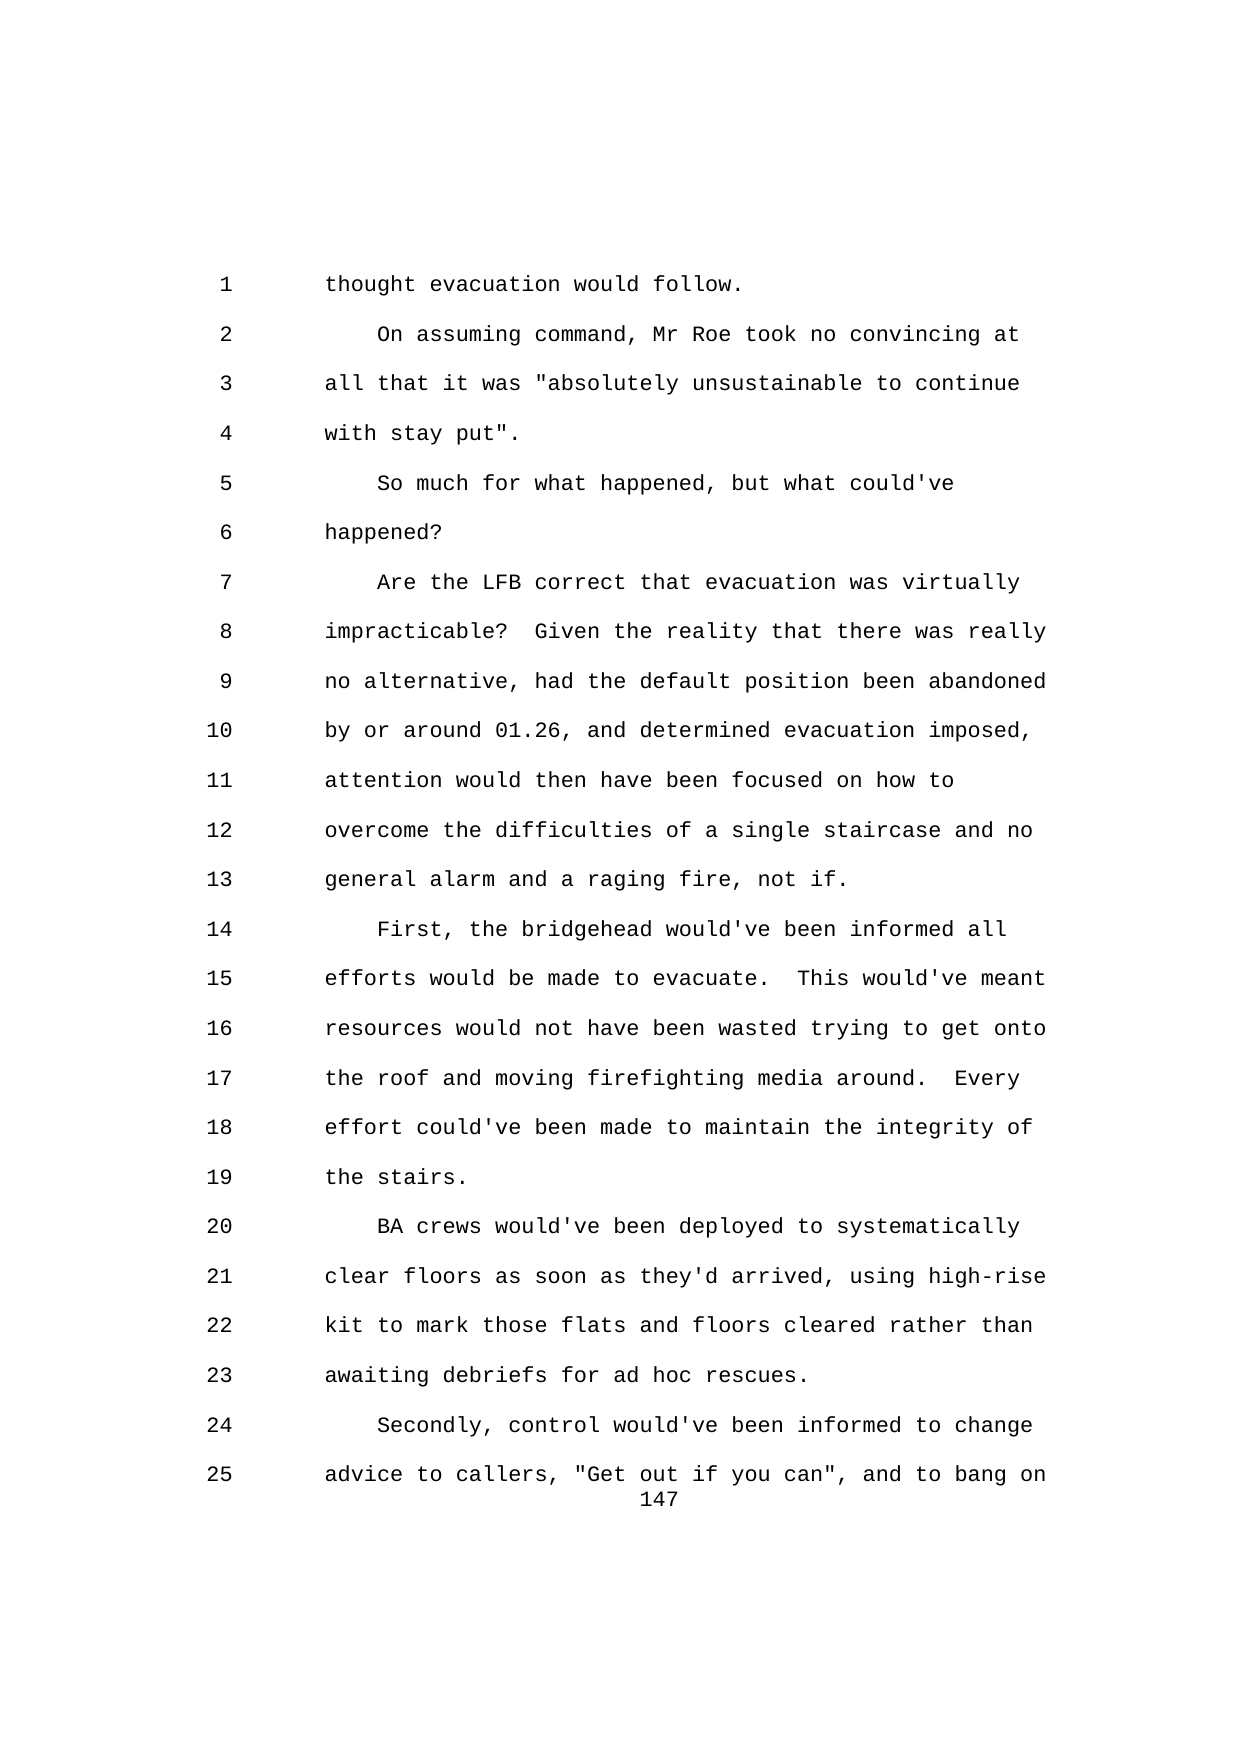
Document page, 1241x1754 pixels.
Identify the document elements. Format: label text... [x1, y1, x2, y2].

text 147 [75, 1488, 1165, 1513]
text 15 efforts would be made to evacuate. This would've meant [75, 967, 1165, 992]
text 21 clear floors as soon as they'd arrived, using high-rise [75, 1265, 1165, 1290]
text 25 advice to callers, "Get out if you can", and to bang on [75, 1463, 1165, 1488]
text 9 no alternative, had the default position been abandoned [75, 670, 1165, 695]
text 14 First, the bridgehead would've been informed all [75, 918, 1165, 943]
text 1 thought evacuation would follow. [75, 273, 1165, 298]
text 13 general alarm and a raging fire, not if. [75, 868, 1165, 893]
text 20 BA crews would've been deployed to systematically [75, 1215, 1165, 1240]
text 10 by or around 01.26, and determined evacuation imposed, [75, 719, 1165, 744]
text 3 all that it was "absolutely unsustainable to continue [75, 372, 1165, 397]
text 18 effort could've been made to maintain the integrity of [75, 1116, 1165, 1141]
text 11 attention would then have been focused on how to [75, 769, 1165, 794]
text 22 kit to mark those flats and floors cleared rather than [75, 1314, 1165, 1339]
text 6 happened? [75, 521, 1165, 546]
text 17 the roof and moving firefighting media around. Every [75, 1067, 1165, 1091]
text 24 Secondly, control would've been informed to change [75, 1414, 1165, 1438]
text 2 On assuming command, Mr Roe took no convincing at [75, 323, 1165, 348]
text 5 So much for what happened, but what could've [75, 472, 1165, 496]
text 7 Are the LFB correct that evacuation was virtually [75, 571, 1165, 596]
text 12 overcome the difficulties of a single staircase and no [75, 819, 1165, 843]
text 16 resources would not have been wasted trying to get onto [75, 1017, 1165, 1042]
text 23 awaiting debriefs for ad hoc rescues. [75, 1364, 1165, 1389]
text 8 impracticable? Given the reality that there was really [75, 620, 1165, 645]
text 19 the stairs. [75, 1166, 1165, 1191]
text 4 with stay put". [75, 422, 1165, 447]
